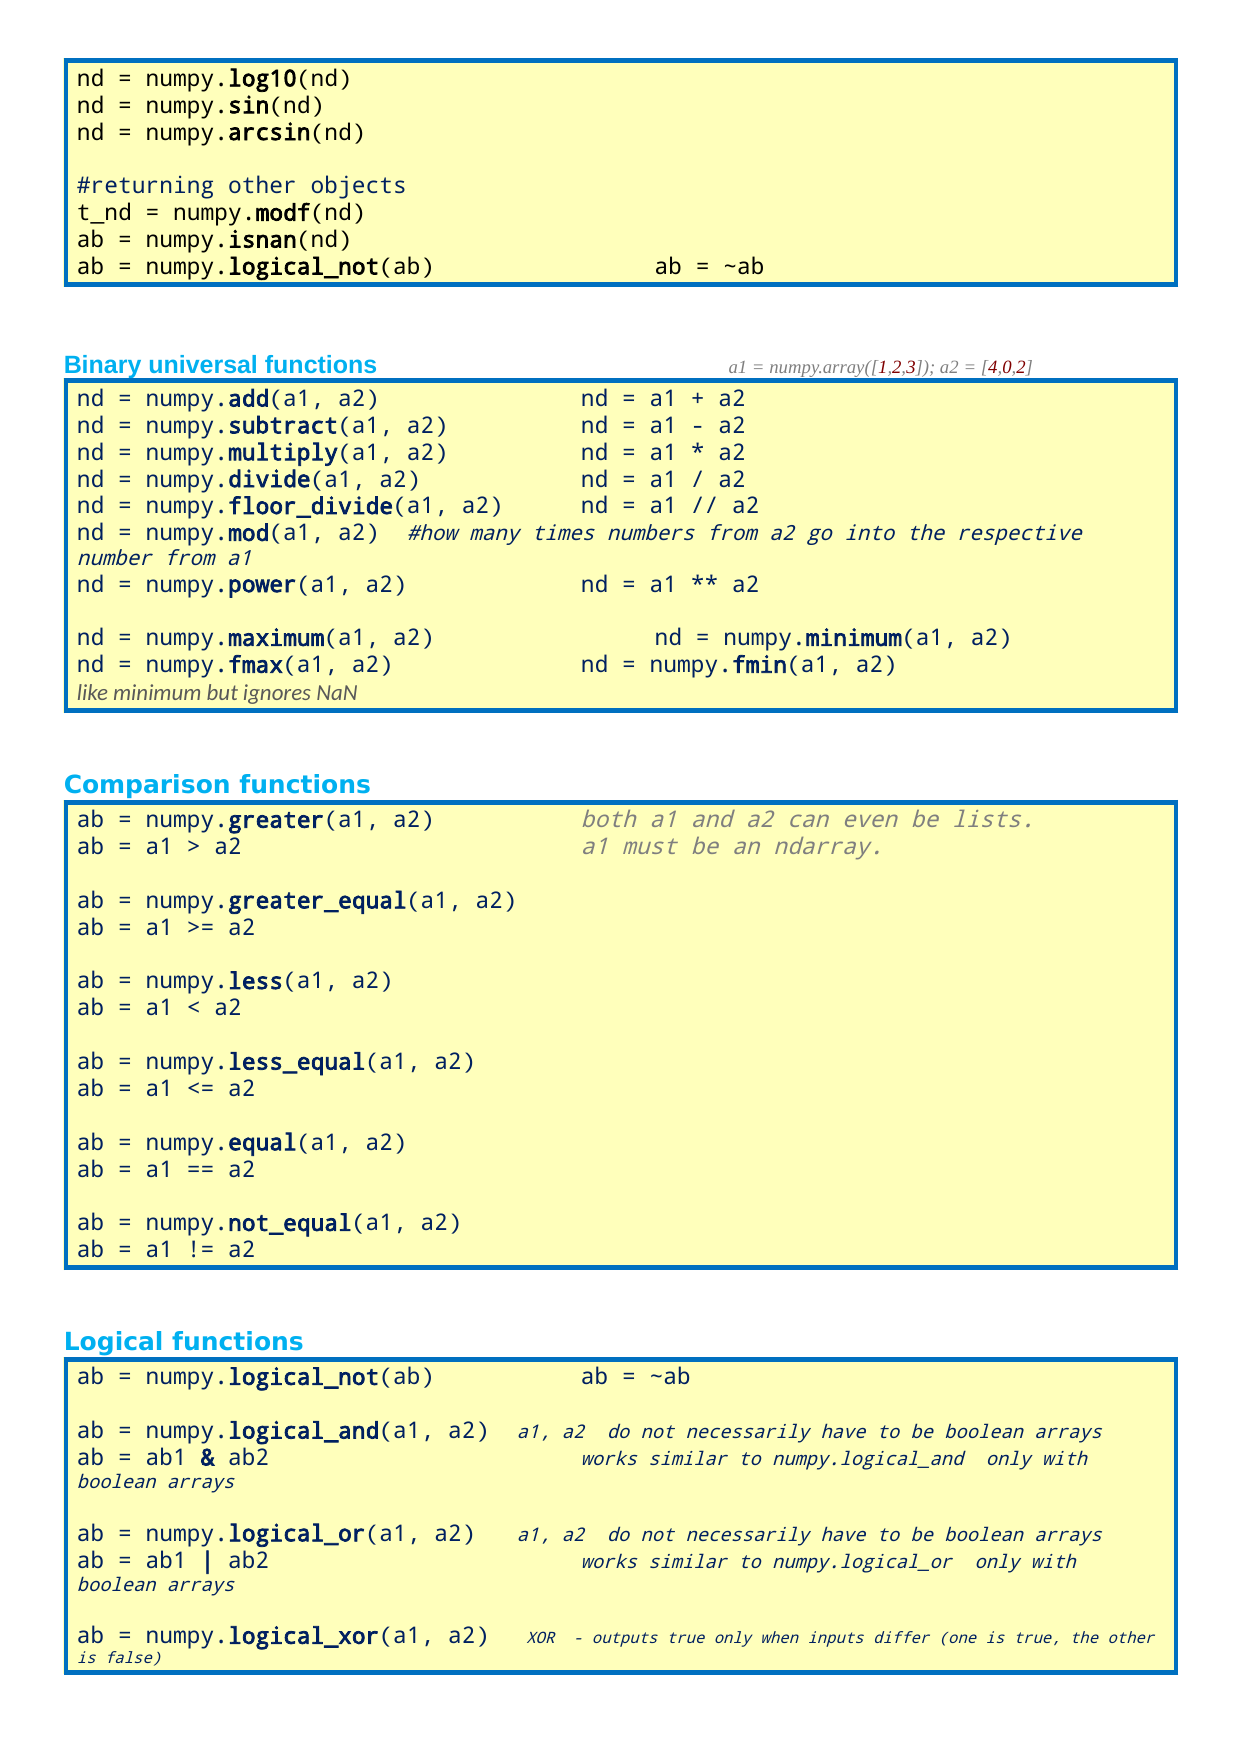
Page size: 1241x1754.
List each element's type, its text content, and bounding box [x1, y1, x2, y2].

text nd = numpy.divide(a1, a2) nd = a1 / a2 [68, 459, 1174, 486]
text nd = numpy.multiply(a1, a2) nd = a1 * a2 [68, 432, 1174, 459]
text ab = a1 == a2 [68, 1149, 1174, 1176]
text nd = numpy.add(a1, a2) nd = a1 + a2 [68, 383, 1174, 405]
text ab = numpy.isnan(nd) [68, 219, 1174, 246]
text ab = numpy.greater(a1, a2) both a1 and a2 can even be lists. [68, 805, 1174, 827]
text nd = numpy.fmax(a1, a2) nd = numpy.fmin(a1, a2) [68, 644, 1174, 671]
text ab = numpy.less_equal(a1, a2) [68, 1042, 1174, 1068]
text nd = numpy.mod(a1, a2) #how many times numbers from a2 go into the respective number from a1 [68, 513, 1174, 564]
text nd = numpy.arcsin(nd) [68, 112, 1174, 139]
text nd = numpy.power(a1, a2) nd = a1 ** a2 [68, 564, 1174, 591]
text ab = a1 > a2 a1 must be an ndarray. [68, 827, 1174, 853]
text ab = numpy.not_equal(a1, a2) [68, 1203, 1174, 1230]
text #returning other objects [68, 166, 1174, 193]
text nd = numpy.log10(nd) [68, 63, 1174, 85]
text ab = numpy.equal(a1, a2) [68, 1122, 1174, 1149]
text Binary universal functions a1 = numpy.array([1,2,3]); a2 = [4,0,2] [63, 349, 1178, 378]
text ab = a1 >= a2 [68, 907, 1174, 934]
text nd = numpy.floor_divide(a1, a2) nd = a1 // a2 [68, 486, 1174, 513]
title Comparison functions [63, 771, 1178, 800]
text ab = numpy.logical_not(ab) ab = ~ab [68, 246, 1174, 282]
text ab = numpy.logical_not(ab) ab = ~ab [68, 1362, 1174, 1384]
text ab = a1 < a2 [68, 988, 1174, 1015]
text nd = numpy.sin(nd) [68, 85, 1174, 112]
text ab = a1 <= a2 [68, 1068, 1174, 1095]
text ab = ab1 | ab2 works similar to numpy.logical_or only with boolean arrays [68, 1540, 1174, 1589]
text ab = numpy.logical_or(a1, a2) a1, a2 do not necessarily have to be boolean arrays [68, 1513, 1174, 1540]
text ab = ab1 & ab2 works similar to numpy.logical_and only with boolean arrays [68, 1437, 1174, 1486]
text like minimum but ignores NaN [68, 671, 1174, 708]
text ab = a1 != a2 [68, 1230, 1174, 1265]
text ab = numpy.less(a1, a2) [68, 961, 1174, 988]
text nd = numpy.subtract(a1, a2) nd = a1 - a2 [68, 405, 1174, 432]
text nd = numpy.maximum(a1, a2) nd = numpy.minimum(a1, a2) [68, 618, 1174, 644]
title Logical functions [63, 1328, 1178, 1357]
text t_nd = numpy.modf(nd) [68, 193, 1174, 219]
text ab = numpy.logical_and(a1, a2) a1, a2 do not necessarily have to be boolean arrays [68, 1411, 1174, 1437]
text ab = numpy.logical_xor(a1, a2) XOR - outputs true only when inputs differ (one is true, the other is false) [68, 1616, 1174, 1670]
text ab = numpy.greater_equal(a1, a2) [68, 880, 1174, 907]
